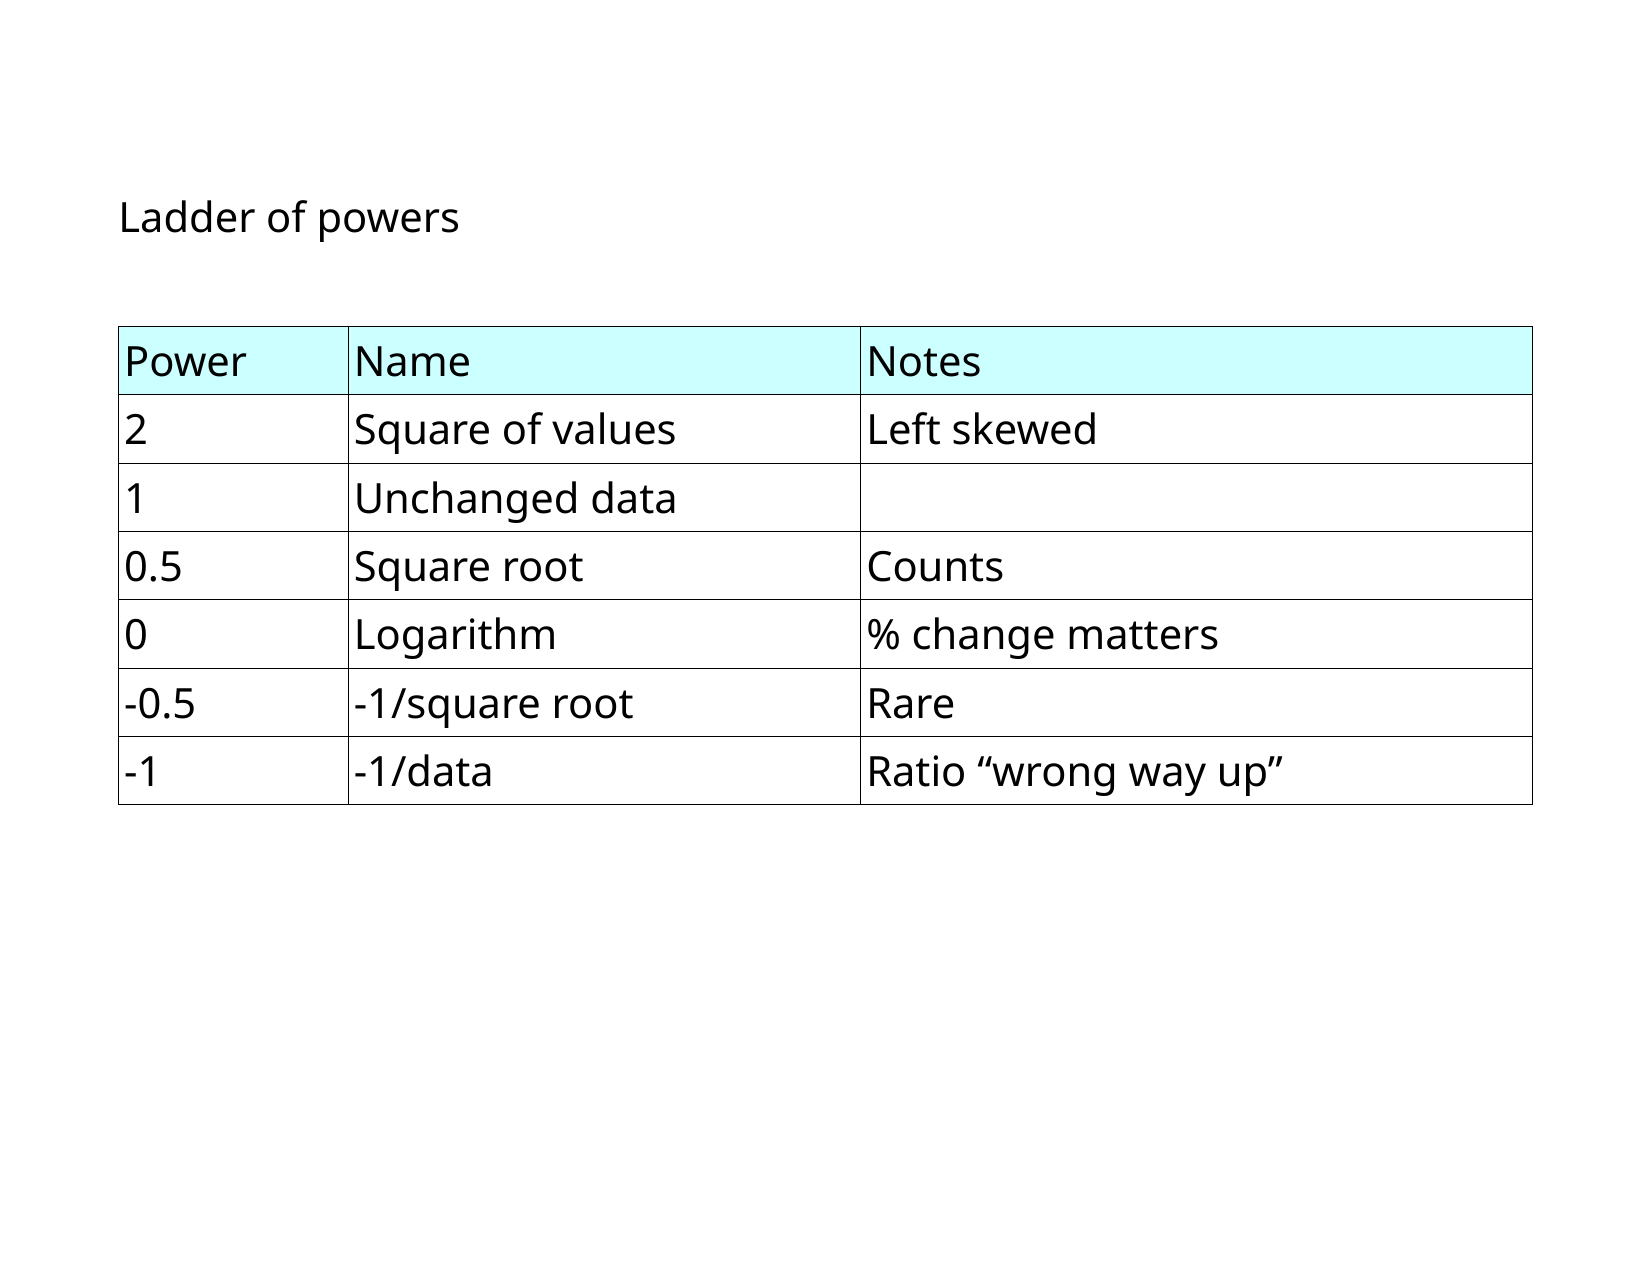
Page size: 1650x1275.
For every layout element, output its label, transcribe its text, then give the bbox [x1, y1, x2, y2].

table_cell % change matters [861, 600, 1532, 668]
table_cell -0.5 [119, 669, 348, 736]
table_cell Rare [861, 669, 1532, 736]
table_header Name [349, 327, 860, 394]
table_cell Ratio “wrong way up” [861, 737, 1532, 804]
table_header Notes [861, 327, 1532, 394]
table_cell Unchanged data [349, 464, 860, 531]
table_cell -1 [119, 737, 348, 804]
table_cell [861, 464, 1532, 531]
table_cell Square of values [349, 395, 860, 463]
table_cell 1 [119, 464, 348, 531]
table_cell -1/square root [349, 669, 860, 736]
table_cell Counts [861, 532, 1532, 599]
table_cell -1/data [349, 737, 860, 804]
table_cell 0.5 [119, 532, 348, 599]
table_cell 2 [119, 395, 348, 463]
table_header Power [119, 327, 348, 394]
table_cell Logarithm [349, 600, 860, 668]
table_cell Square root [349, 532, 860, 599]
text Ladder of powers [118, 187, 1532, 244]
table_cell 0 [119, 600, 348, 668]
table_cell Left skewed [861, 395, 1532, 463]
